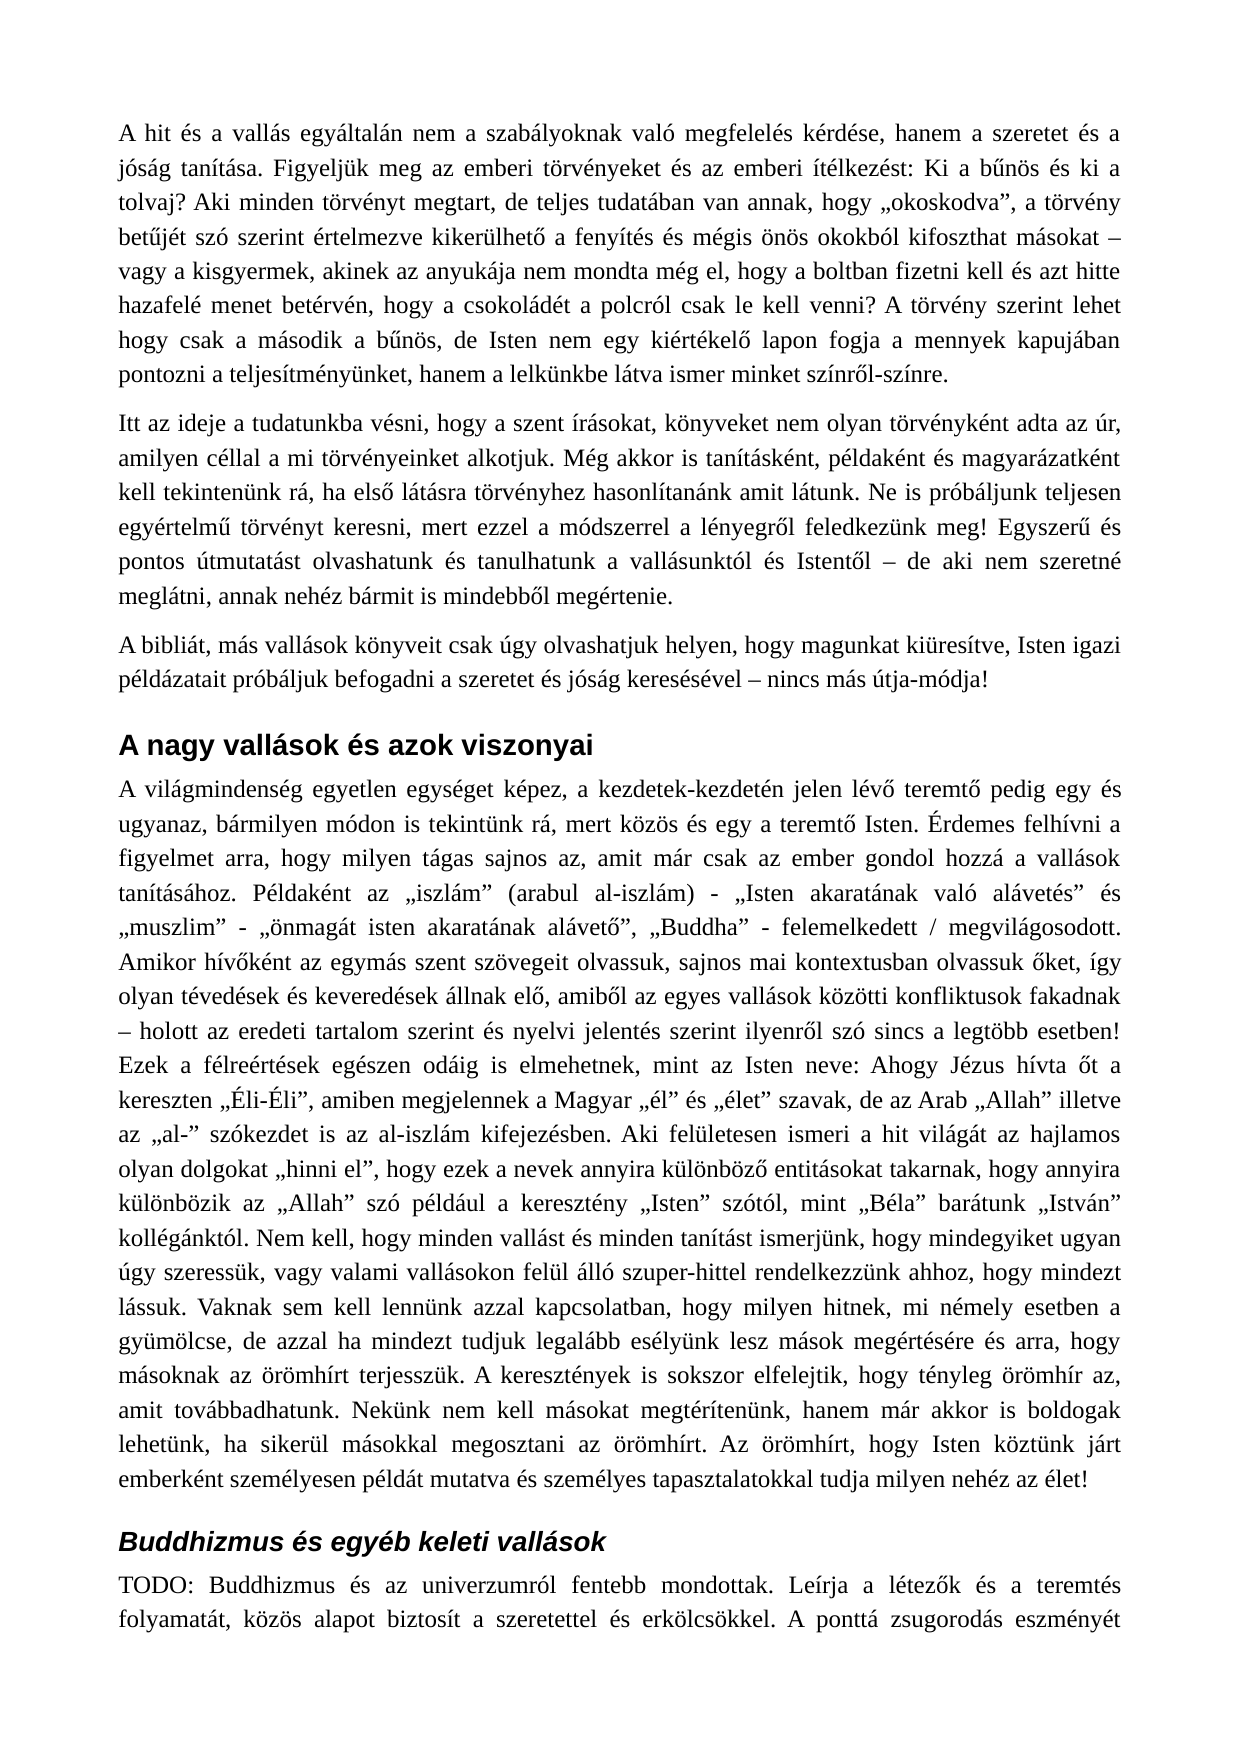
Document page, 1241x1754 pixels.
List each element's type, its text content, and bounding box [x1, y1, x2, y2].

text TODO: Buddhizmus és az univerzumról fentebb mondottak. Leírja a létezők és a teremtés folyamatát, közös alapot biztosít a szeretettel és erkölcsökkel. A ponttá zsugorodás eszményét [118, 1570, 1122, 1633]
text A hit és a vallás egyáltalán nem a szabályoknak való megfelelés kérdése, hanem a szeretet és a jóság tanítása. Figyeljük meg az emberi törvényeket és az emberi ítélkezést: Ki a bűnös és ki a tolvaj? Aki minden törvényt megtart, de teljes tudatában van annak, hogy „okoskodva”, a törvény betűjét szó szerint értelmezve kikerülhető a fenyítés és mégis önös okokból kifoszthat másokat – vagy a kisgyermek, akinek az anyukája nem mondta még el, hogy a boltban fizetni kell és azt hitte hazafelé menet betérvén, hogy a csokoládét a polcról csak le kell venni? A törvény szerint lehet hogy csak a második a bűnös, de Isten nem egy kiértékelő lapon fogja a mennyek kapujában pontozni a teljesítményünket, hanem a lelkünkbe látva ismer minket színről-színre. [118, 118, 1122, 388]
subtitle Buddhizmus és egyéb keleti vallások [118, 1526, 1122, 1557]
text A világmindenség egyetlen egységet képez, a kezdetek-kezdetén jelen lévő teremtő pedig egy és ugyanaz, bármilyen módon is tekintünk rá, mert közös és egy a teremtő Isten. Érdemes felhívni a figyelmet arra, hogy milyen tágas sajnos az, amit már csak az ember gondol hozzá a vallások tanításához. Példaként az „iszlám” (arabul al-iszlám) - „Isten akaratának való alávetés” és „muszlim” - „önmagát isten akaratának alávető”, „Buddha” - felemelkedett / megvilágosodott. Amikor hívőként az egymás szent szövegeit olvassuk, sajnos mai kontextusban olvassuk őket, így olyan tévedések és keveredések állnak elő, amiből az egyes vallások közötti konfliktusok fakadnak – holott az eredeti tartalom szerint és nyelvi jelentés szerint ilyenről szó sincs a legtöbb esetben! Ezek a félreértések egészen odáig is elmehetnek, mint az Isten neve: Ahogy Jézus hívta őt a kereszten „Éli-Éli”, amiben megjelennek a Magyar „él” és „élet” szavak, de az Arab „Allah” illetve az „al-” szókezdet is az al-iszlám kifejezésben. Aki felületesen ismeri a hit világát az hajlamos olyan dolgokat „hinni el”, hogy ezek a nevek annyira különböző entitásokat takarnak, hogy annyira különbözik az „Allah” szó például a keresztény „Isten” szótól, mint „Béla” barátunk „István” kollégánktól. Nem kell, hogy minden vallást és minden tanítást ismerjünk, hogy mindegyiket ugyan úgy szeressük, vagy valami vallásokon felül álló szuper-hittel rendelkezzünk ahhoz, hogy mindezt lássuk. Vaknak sem kell lennünk azzal kapcsolatban, hogy milyen hitnek, mi némely esetben a gyümölcse, de azzal ha mindezt tudjuk legalább esélyünk lesz mások megértésére és arra, hogy másoknak az örömhírt terjesszük. A keresztények is sokszor elfelejtik, hogy tényleg örömhír az, amit továbbadhatunk. Nekünk nem kell másokat megtérítenünk, hanem már akkor is boldogak lehetünk, ha sikerül másokkal megosztani az örömhírt. Az örömhírt, hogy Isten köztünk járt emberként személyesen példát mutatva és személyes tapasztalatokkal tudja milyen nehéz az élet! [118, 774, 1122, 1493]
subtitle A nagy vallások és azok viszonyai [118, 728, 1122, 762]
text A bibliát, más vallások könyveit csak úgy olvashatjuk helyen, hogy magunkat kiüresítve, Isten igazi példázatait próbáljuk befogadni a szeretet és jóság keresésével – nincs más útja-módja! [118, 630, 1122, 693]
text Itt az ideje a tudatunkba vésni, hogy a szent írásokat, könyveket nem olyan törvényként adta az úr, amilyen céllal a mi törvényeinket alkotjuk. Még akkor is tanításként, példaként és magyarázatként kell tekintenünk rá, ha első látásra törvényhez hasonlítanánk amit látunk. Ne is próbáljunk teljesen egyértelmű törvényt keresni, mert ezzel a módszerrel a lényegről feledkezünk meg! Egyszerű és pontos útmutatást olvashatunk és tanulhatunk a vallásunktól és Istentől – de aki nem szeretné meglátni, annak nehéz bármit is mindebből megértenie. [118, 408, 1122, 610]
